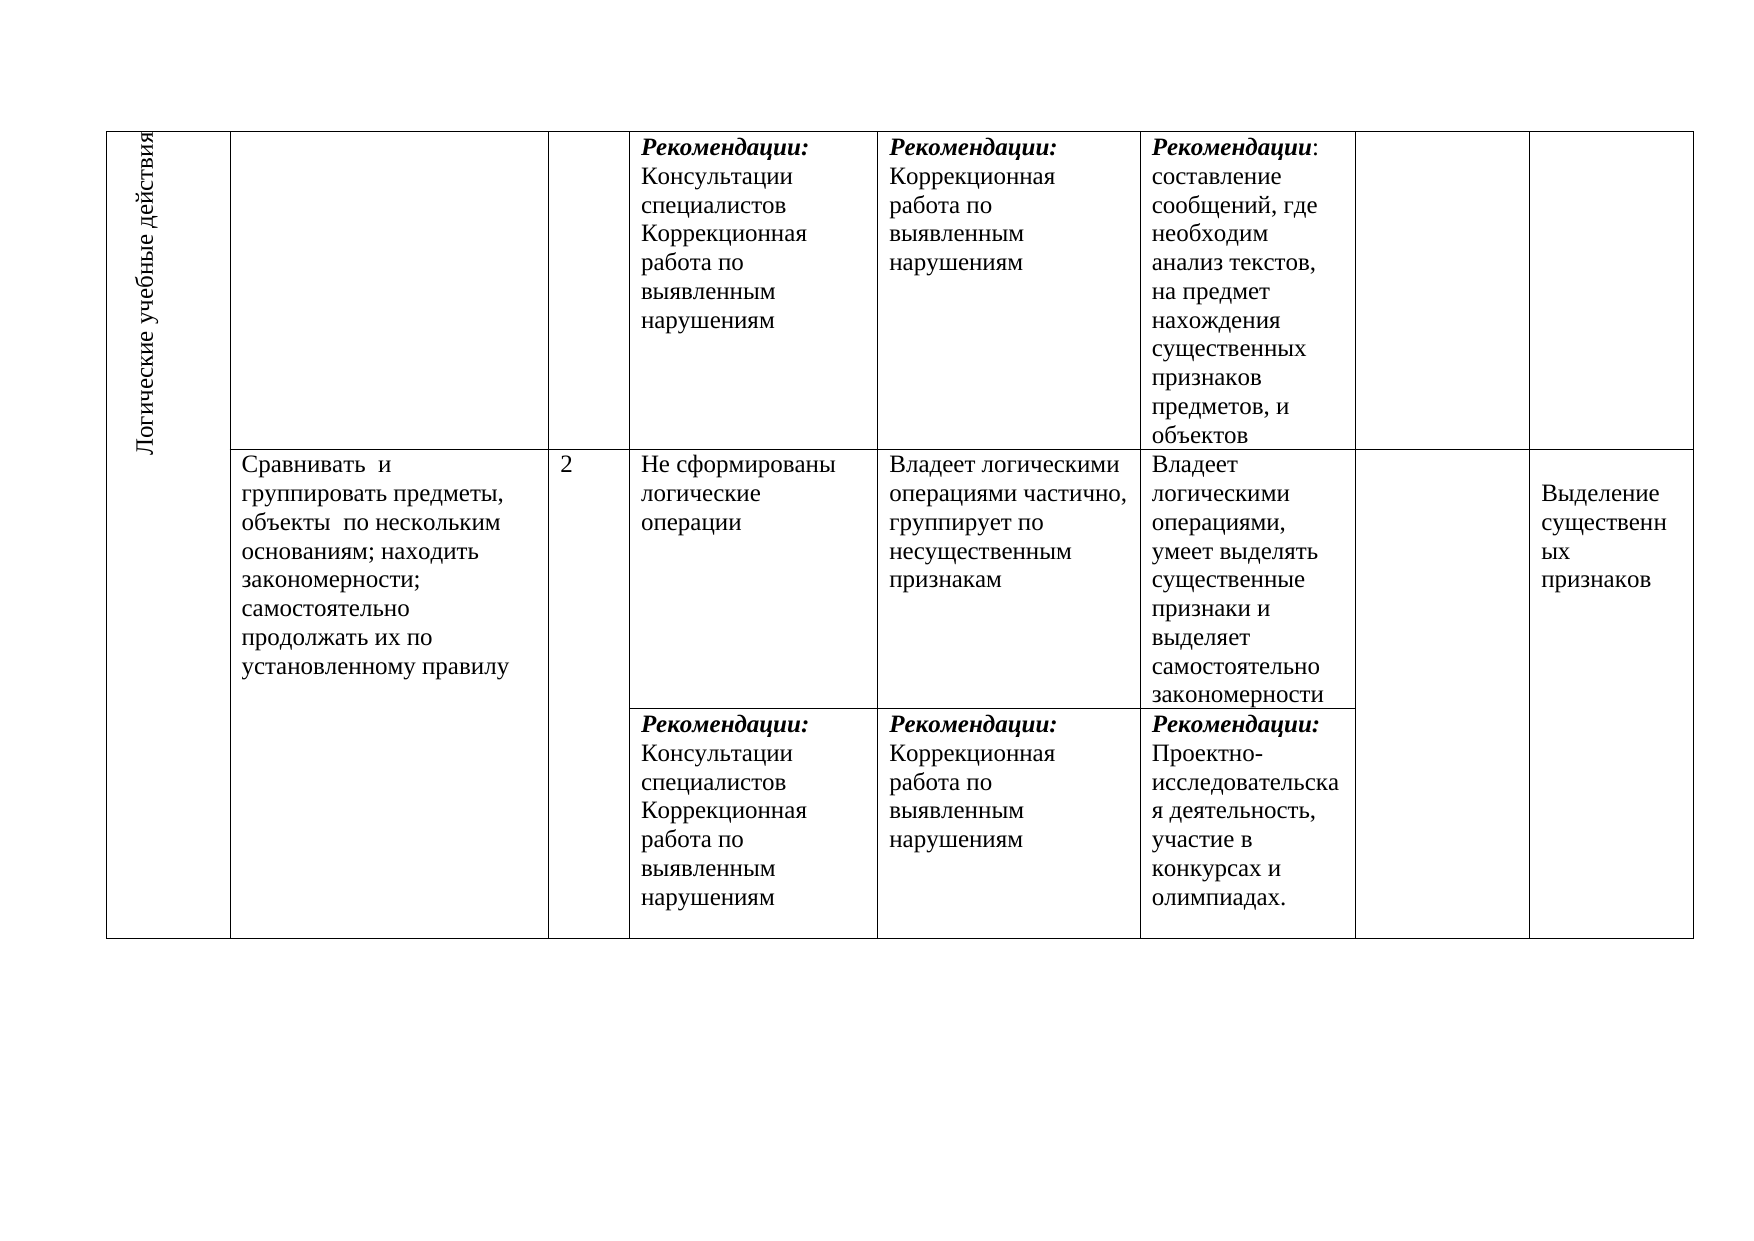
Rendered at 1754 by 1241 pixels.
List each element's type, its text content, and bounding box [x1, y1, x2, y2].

table_cell [231, 132, 548, 448]
table_cell Не сформированы логические операции [630, 450, 877, 708]
table_cell Рекомендации: Коррекционная работа по выявленным нарушениям [878, 132, 1140, 448]
table_cell Логические учебные действия [107, 132, 230, 938]
table_cell [1356, 450, 1529, 938]
table_cell Сравнивать и группировать предметы, объекты по нескольким основаниям; находить закономерности; самостоятельно продолжать их по установленному правилу [231, 450, 548, 938]
table_cell [1356, 132, 1529, 448]
table_cell Рекомендации: составление сообщений, где необходим анализ текстов, на предмет нахождения существенных признаков предметов, и объектов [1141, 132, 1355, 448]
table_cell [1530, 132, 1693, 448]
table_cell Рекомендации: Проектно-исследовательская деятельность, участие в конкурсах и олимпиадах. [1141, 709, 1355, 938]
table_cell Выделение существенных признаков [1530, 450, 1693, 938]
table_cell Владеет логическими операциями частично, группирует по несущественным признакам [878, 450, 1140, 708]
table_cell 2 [549, 450, 629, 938]
table_cell [549, 132, 629, 448]
table_cell Рекомендации: Консультации специалистов Коррекционная работа по выявленным нарушениям [630, 132, 877, 448]
table_cell Владеет логическими операциями, умеет выделять существенные признаки и выделяет самостоятельно закономерности [1141, 450, 1355, 708]
table_cell Рекомендации: Коррекционная работа по выявленным нарушениям [878, 709, 1140, 938]
table_cell Рекомендации: Консультации специалистов Коррекционная работа по выявленным нарушениям [630, 709, 877, 938]
